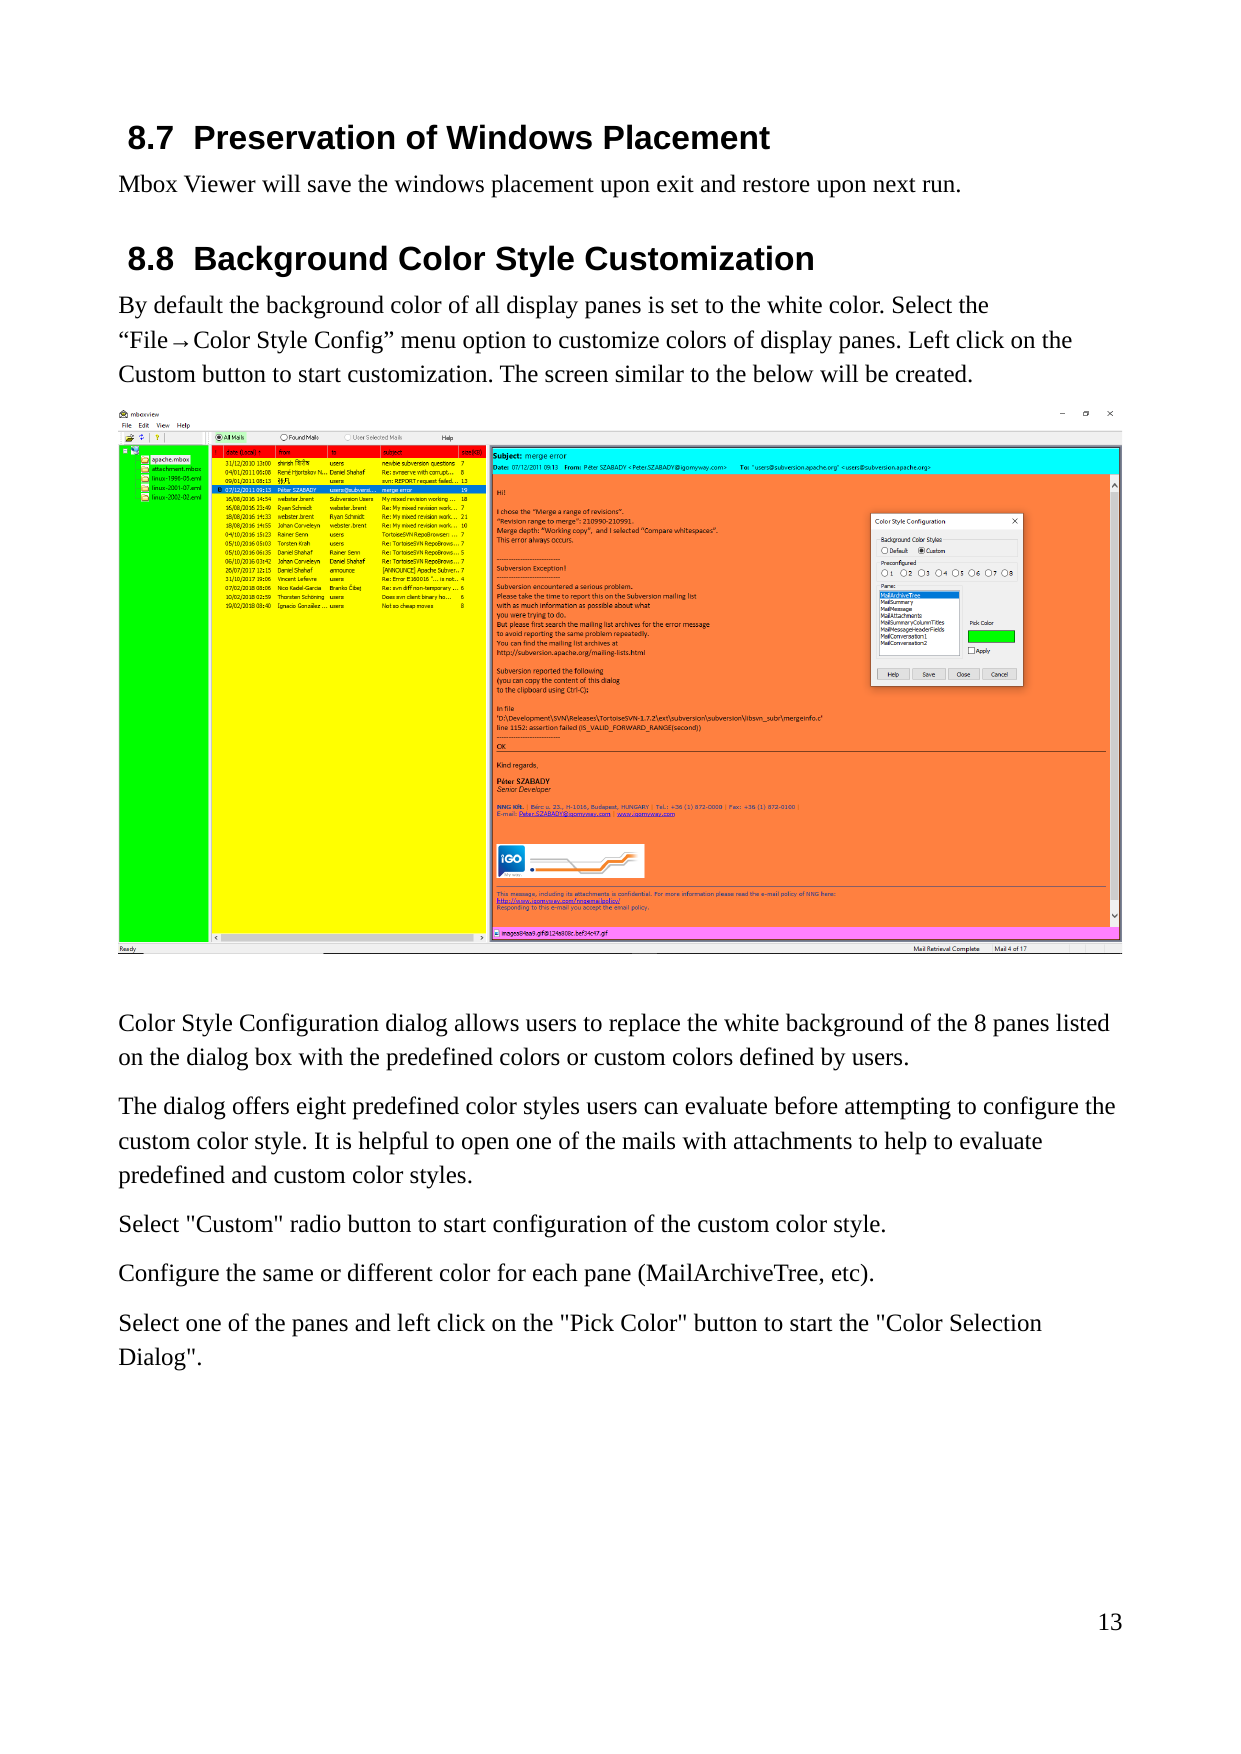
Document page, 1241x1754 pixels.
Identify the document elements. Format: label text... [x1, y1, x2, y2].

text Color Style Configuration dialog allows users to replace the white background of the 8 panes listed on the dialog box with the predefined colors or custom colors defined by users. [118, 1008, 1122, 1071]
subtitle Background Color Style Customization [118, 239, 1122, 278]
text The dialog offers eight predefined color styles users can evaluate before attempting to configure the custom color style. It is helpful to open one of the mails with attachments to help to evaluate predefined and custom color styles. [118, 1091, 1122, 1189]
picture [118, 408, 1123, 954]
text Mbox Viewer will save the windows placement upon exit and restore upon next run. [118, 169, 1122, 198]
text Select one of the panes and left click on the "Pick Color" button to start the "Color Selection Dialog". [118, 1308, 1122, 1371]
text Select "Custom" radio button to start configuration of the custom color style. [118, 1209, 1122, 1238]
text Configure the same or different color for each pane (MailArchiveTree, etc). [118, 1258, 1122, 1287]
text By default the background color of all display panes is set to the white color. Select the “File→Color Style Config” menu option to customize colors of display panes. Left click on the Custom button to start customization. The screen similar to the below will be created. [118, 290, 1122, 388]
subtitle Preservation of Windows Placement [118, 118, 1122, 157]
